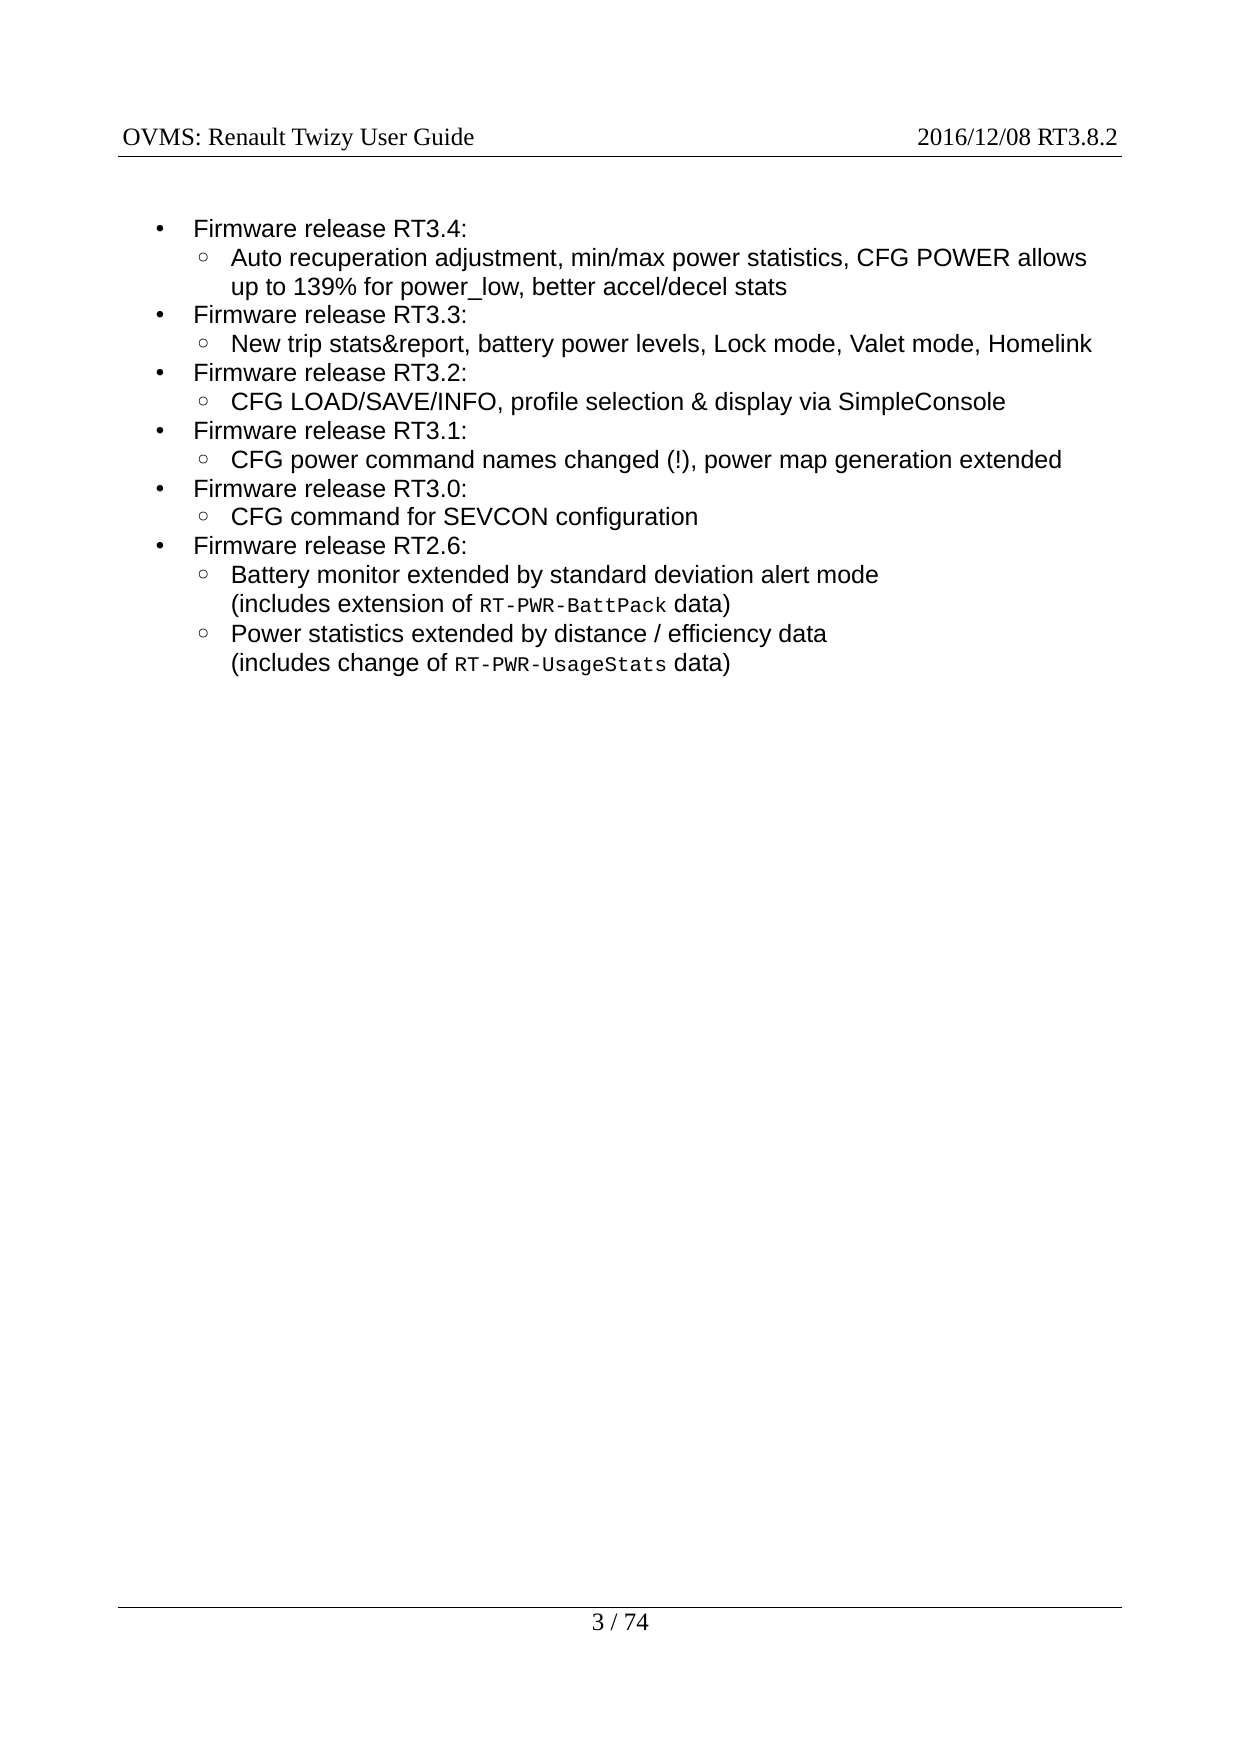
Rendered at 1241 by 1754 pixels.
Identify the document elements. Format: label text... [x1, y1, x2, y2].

list Firmware release RT3.4: [156, 214, 1122, 243]
list Firmware release RT3.2: [156, 358, 1122, 387]
list CFG LOAD/SAVE/INFO, profile selection & display via SimpleConsole [193, 387, 1122, 416]
list Firmware release RT3.3: [156, 300, 1122, 329]
list Firmware release RT3.1: [156, 416, 1122, 445]
list CFG command for SEVCON configuration [193, 502, 1122, 531]
list Firmware release RT2.6: [156, 531, 1122, 560]
list Battery monitor extended by standard deviation alert mode (includes extension of RT-PWR-BattPack data) [193, 560, 1122, 619]
list Firmware release RT3.0: [156, 473, 1122, 502]
list New trip stats&report, battery power levels, Lock mode, Valet mode, Homelink [193, 329, 1122, 358]
list Auto recuperation adjustment, min/max power statistics, CFG POWER allows up to 139% for power_low, better accel/decel stats [193, 243, 1122, 300]
list Power statistics extended by distance / efficiency data (includes change of RT-PWR-UsageStats data) [193, 619, 1122, 677]
list CFG power command names changed (!), power map generation extended [193, 445, 1122, 473]
